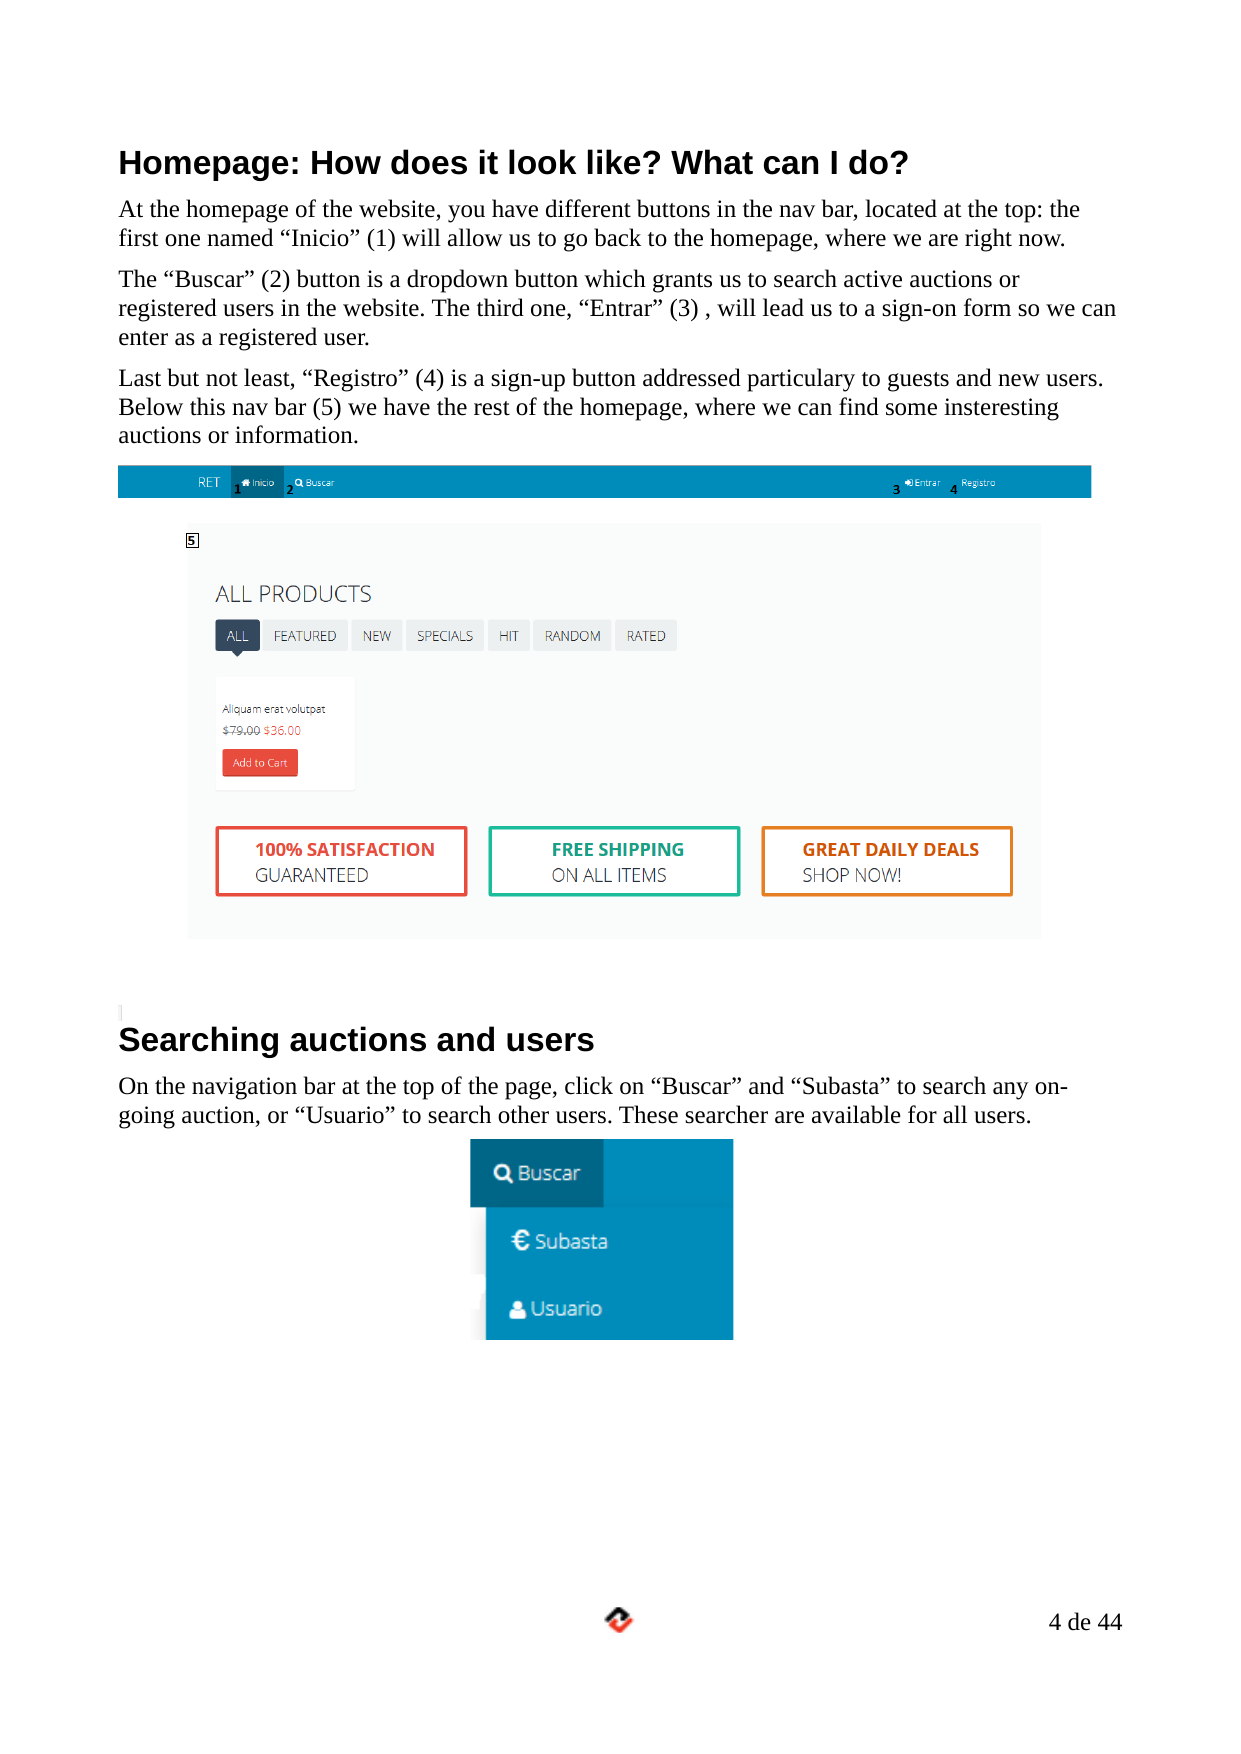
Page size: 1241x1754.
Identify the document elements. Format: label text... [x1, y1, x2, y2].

text The “Buscar” (2) button is a dropdown button which grants us to search active auctions or registered users in the website. The third one, “Entrar” (3) , will lead us to a sign-on form so we can enter as a registered user. [118, 264, 1122, 351]
text On the navigation bar at the top of the page, click on “Buscar” and “Subasta” to search any on-going auction, or “Usuario” to search other users. These searcher are available for all users. [118, 1071, 1122, 1129]
subtitle Searching auctions and users [118, 487, 1122, 1059]
text At the homepage of the website, you have different buttons in the nav bar, located at the top: the first one named “Inicio” (1) will allow us to go back to the homepage, where we are right now. [118, 194, 1122, 252]
text Last but not least, “Registro” (4) is a sign-up button addressed particulary to guests and new users. Below this nav bar (5) we have the rest of the homepage, where we can find some insteresting auctions or information. [118, 363, 1122, 449]
subtitle Homepage: How does it look like? What can I do? [118, 143, 1122, 182]
